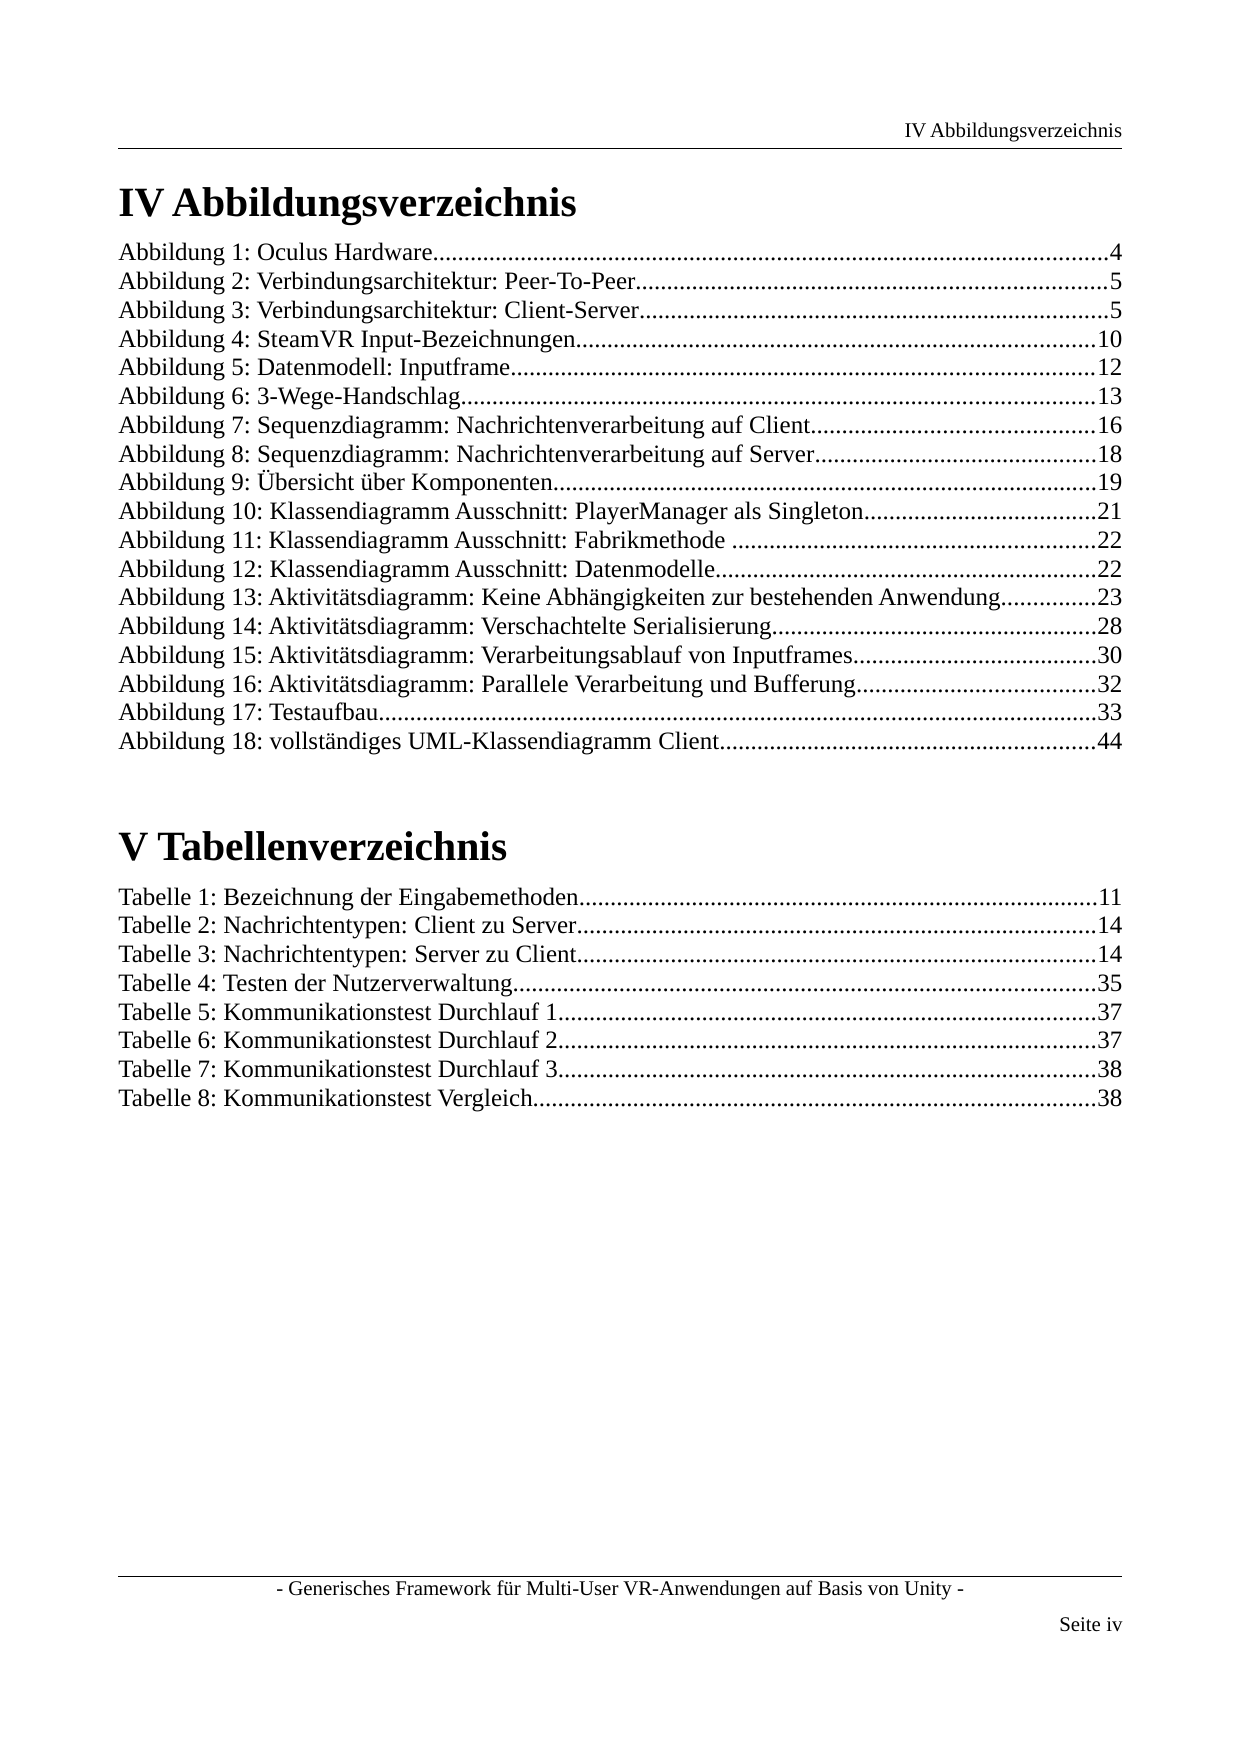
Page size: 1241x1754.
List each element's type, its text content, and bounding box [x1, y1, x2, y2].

text Abbildung 2: Verbindungsarchitektur: Peer-To-Peer 5 [118, 266, 1122, 295]
text Abbildung 1: Oculus Hardware 4 [118, 237, 1122, 266]
text Tabelle 4: Testen der Nutzerverwaltung 35 [118, 968, 1122, 997]
text Tabelle 8: Kommunikationstest Vergleich 38 [118, 1083, 1122, 1112]
text Tabelle 2: Nachrichtentypen: Client zu Server 14 [118, 910, 1122, 939]
text Abbildung 6: 3-Wege-Handschlag 13 [118, 381, 1122, 410]
text Abbildung 7: Sequenzdiagramm: Nachrichtenverarbeitung auf Client 16 [118, 410, 1122, 439]
text Abbildung 8: Sequenzdiagramm: Nachrichtenverarbeitung auf Server 18 [118, 439, 1122, 467]
text Abbildung 15: Aktivitätsdiagramm: Verarbeitungsablauf von Inputframes 30 [118, 640, 1122, 669]
text Tabelle 5: Kommunikationstest Durchlauf 1 37 [118, 997, 1122, 1025]
text Abbildung 12: Klassendiagramm Ausschnitt: Datenmodelle 22 [118, 554, 1122, 582]
text Abbildung 18: vollständiges UML-Klassendiagramm Client 44 [118, 726, 1122, 755]
subtitle V Tabellenverzeichnis [118, 821, 1122, 869]
text Tabelle 1: Bezeichnung der Eingabemethoden 11 [118, 882, 1122, 910]
text Abbildung 3: Verbindungsarchitektur: Client-Server 5 [118, 295, 1122, 324]
text Tabelle 3: Nachrichtentypen: Server zu Client 14 [118, 939, 1122, 968]
text Abbildung 17: Testaufbau 33 [118, 697, 1122, 726]
text Abbildung 5: Datenmodell: Inputframe 12 [118, 352, 1122, 381]
text Abbildung 4: SteamVR Input-Bezeichnungen 10 [118, 324, 1122, 352]
text Abbildung 10: Klassendiagramm Ausschnitt: PlayerManager als Singleton 21 [118, 496, 1122, 525]
text Tabelle 7: Kommunikationstest Durchlauf 3 38 [118, 1054, 1122, 1083]
text Abbildung 9: Übersicht über Komponenten 19 [118, 467, 1122, 496]
text Abbildung 11: Klassendiagramm Ausschnitt: Fabrikmethode 22 [118, 525, 1122, 554]
text Abbildung 16: Aktivitätsdiagramm: Parallele Verarbeitung und Bufferung 32 [118, 669, 1122, 697]
subtitle IV Abbildungsverzeichnis [118, 177, 1122, 225]
text Abbildung 14: Aktivitätsdiagramm: Verschachtelte Serialisierung 28 [118, 611, 1122, 640]
text Tabelle 6: Kommunikationstest Durchlauf 2 37 [118, 1025, 1122, 1054]
text Abbildung 13: Aktivitätsdiagramm: Keine Abhängigkeiten zur bestehenden Anwendung 23 [118, 582, 1122, 611]
